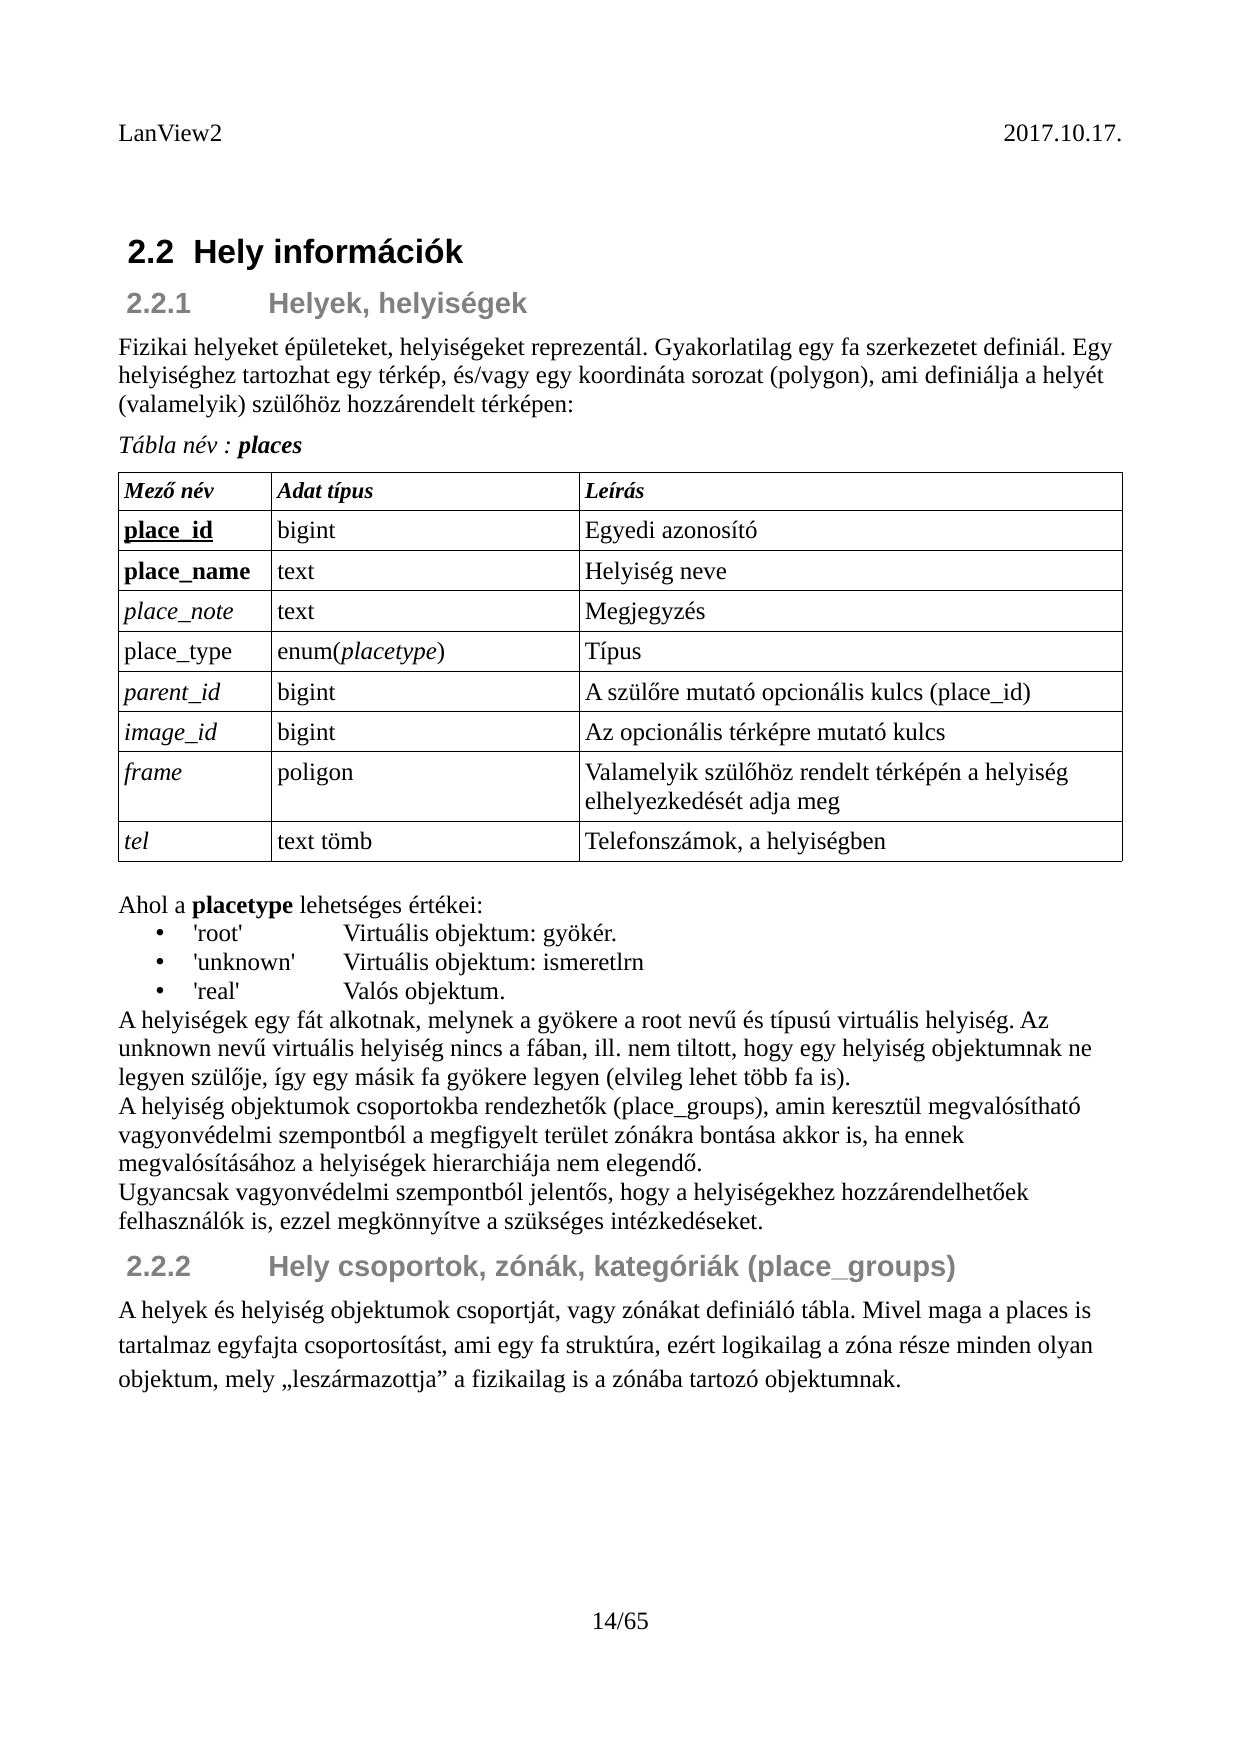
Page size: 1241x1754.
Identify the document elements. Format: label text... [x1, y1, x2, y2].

table_cell Valamelyik szülőhöz rendelt térképén a helyiség elhelyezkedését adja meg [580, 752, 1122, 821]
list 'unknown' Virtuális objektum: ismeretlrn [156, 947, 1122, 976]
table_cell place_id [119, 511, 271, 550]
list 'real' Valós objektum. [156, 976, 1122, 1005]
table_cell bigint [272, 511, 579, 550]
table_cell bigint [272, 672, 579, 711]
table_cell Típus [580, 632, 1122, 671]
text Fizikai helyeket épületeket, helyiségeket reprezentál. Gyakorlatilag egy fa szerkezetet definiál. Egy helyiséghez tartozhat egy térkép, és/vagy egy koordináta sorozat (polygon), ami definiálja a helyét (valamelyik) szülőhöz hozzárendelt térképen: [118, 332, 1122, 418]
text Ahol a placetype lehetséges értékei: [118, 890, 1122, 918]
subtitle Helyek, helyiségek [118, 286, 1122, 319]
subtitle Hely csoportok, zónák, kategóriák (place_groups) [118, 1249, 1122, 1283]
table_cell place_note [119, 591, 271, 631]
table_cell bigint [272, 712, 579, 751]
text A helyiség objektumok csoportokba rendezhetők (place_groups), amin keresztül megvalósítható vagyonvédelmi szempontból a megfigyelt terület zónákra bontása akkor is, ha ennek megvalósításához a helyiségek hierarchiája nem elegendő. [118, 1091, 1122, 1177]
table_cell text [272, 551, 579, 590]
subtitle Hely információk [118, 232, 1122, 271]
table_cell Az opcionális térképre mutató kulcs [580, 712, 1122, 751]
text A helyek és helyiség objektumok csoportját, vagy zónákat definiáló tábla. Mivel maga a places is tartalmaz egyfajta csoportosítást, ami egy fa struktúra, ezért logikailag a zóna része minden olyan objektum, mely „leszármazottja” a fizikailag is a zónába tartozó objektumnak. [118, 1295, 1122, 1393]
table_cell Helyiség neve [580, 551, 1122, 590]
table_header Mező név [119, 473, 271, 509]
table_cell enum(placetype) [272, 632, 579, 671]
text Ugyancsak vagyonvédelmi szempontból jelentős, hogy a helyiségekhez hozzárendelhetőek felhasználók is, ezzel megkönnyítve a szükséges intézkedéseket. [118, 1177, 1122, 1235]
table_header Leírás [580, 473, 1122, 509]
text Tábla név : places [118, 430, 1122, 459]
table_cell text tömb [272, 822, 579, 861]
table_header Adat típus [272, 473, 579, 509]
table_cell image_id [119, 712, 271, 751]
text A helyiségek egy fát alkotnak, melynek a gyökere a root nevű és típusú virtuális helyiség. Az unknown nevű virtuális helyiség nincs a fában, ill. nem tiltott, hogy egy helyiség objektumnak ne legyen szülője, így egy másik fa gyökere legyen (elvileg lehet több fa is). [118, 1005, 1122, 1091]
table_cell place_type [119, 632, 271, 671]
table_cell Megjegyzés [580, 591, 1122, 631]
table_cell Telefonszámok, a helyiségben [580, 822, 1122, 861]
table_cell poligon [272, 752, 579, 821]
table_cell text [272, 591, 579, 631]
table_cell Egyedi azonosító [580, 511, 1122, 550]
table_cell A szülőre mutató opcionális kulcs (place_id) [580, 672, 1122, 711]
table_cell place_name [119, 551, 271, 590]
table_cell tel [119, 822, 271, 861]
table_cell parent_id [119, 672, 271, 711]
table_cell frame [119, 752, 271, 821]
list 'root' Virtuális objektum: gyökér. [156, 918, 1122, 947]
